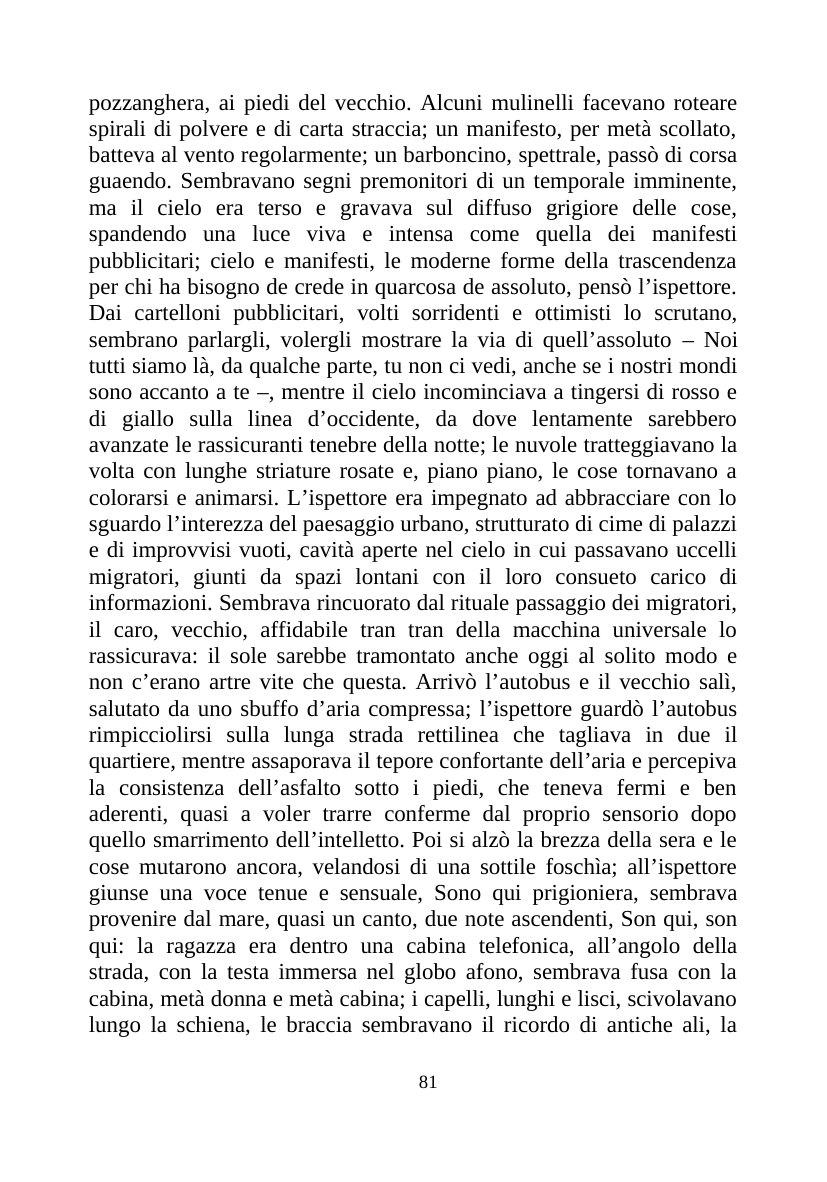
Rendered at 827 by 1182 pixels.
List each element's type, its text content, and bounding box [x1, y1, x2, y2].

text pozzanghera, ai piedi del vecchio. Alcuni mulinelli facevano roteare spirali di polvere e di carta straccia; un manifesto, per metà scollato, batteva al vento regolarmente; un barboncino, spettrale, passò di corsa guaendo. Sembravano segni premonitori di un temporale imminente, ma il cielo era terso e gravava sul diffuso grigiore delle cose, spandendo una luce viva e intensa come quella dei manifesti pubblicitari; cielo e manifesti, le moderne forme della trascendenza per chi ha bisogno de crede in quarcosa de assoluto, pensò l’ispettore. Dai cartelloni pubblicitari, volti sorridenti e ottimisti lo scrutano, sembrano parlargli, volergli mostrare la via di quell’assoluto ‒ Noi tutti siamo là, da qualche parte, tu non ci vedi, anche se i nostri mondi sono accanto a te ‒, mentre il cielo incominciava a tingersi di rosso e di giallo sulla linea d’occidente, da dove lentamente sarebbero avanzate le rassicuranti tenebre della notte; le nuvole tratteggiavano la volta con lunghe striature rosate e, piano piano, le cose tornavano a colorarsi e animarsi. L’ispettore era impegnato ad abbracciare con lo sguardo l’interezza del paesaggio urbano, strutturato di cime di palazzi e di improvvisi vuoti, cavità aperte nel cielo in cui passavano uccelli migratori, giunti da spazi lontani con il loro consueto carico di informazioni. Sembrava rincuorato dal rituale passaggio dei migratori, il caro, vecchio, affidabile tran tran della macchina universale lo rassicurava: il sole sarebbe tramontato anche oggi al solito modo e non c’erano artre vite che questa. Arrivò l’autobus e il vecchio salì, salutato da uno sbuffo d’aria compressa; l’ispettore guardò l’autobus rimpicciolirsi sulla lunga strada rettilinea che tagliava in due il quartiere, mentre assaporava il tepore confortante dell’aria e percepiva la consistenza dell’asfalto sotto i piedi, che teneva fermi e ben aderenti, quasi a voler trarre conferme dal proprio sensorio dopo quello smarrimento dell’intelletto. Poi si alzò la brezza della sera e le cose mutarono ancora, velandosi di una sottile foschìa; all’ispettore giunse una voce tenue e sensuale, Sono qui prigioniera, sembrava provenire dal mare, quasi un canto, due note ascendenti, Son qui, son qui: la ragazza era dentro una cabina telefonica, all’angolo della strada, con la testa immersa nel globo afono, sembrava fusa con la cabina, metà donna e metà cabina; i capelli, lunghi e lisci, scivolavano lungo la schiena, le braccia sembravano il ricordo di antiche ali, la [89, 88, 738, 1037]
